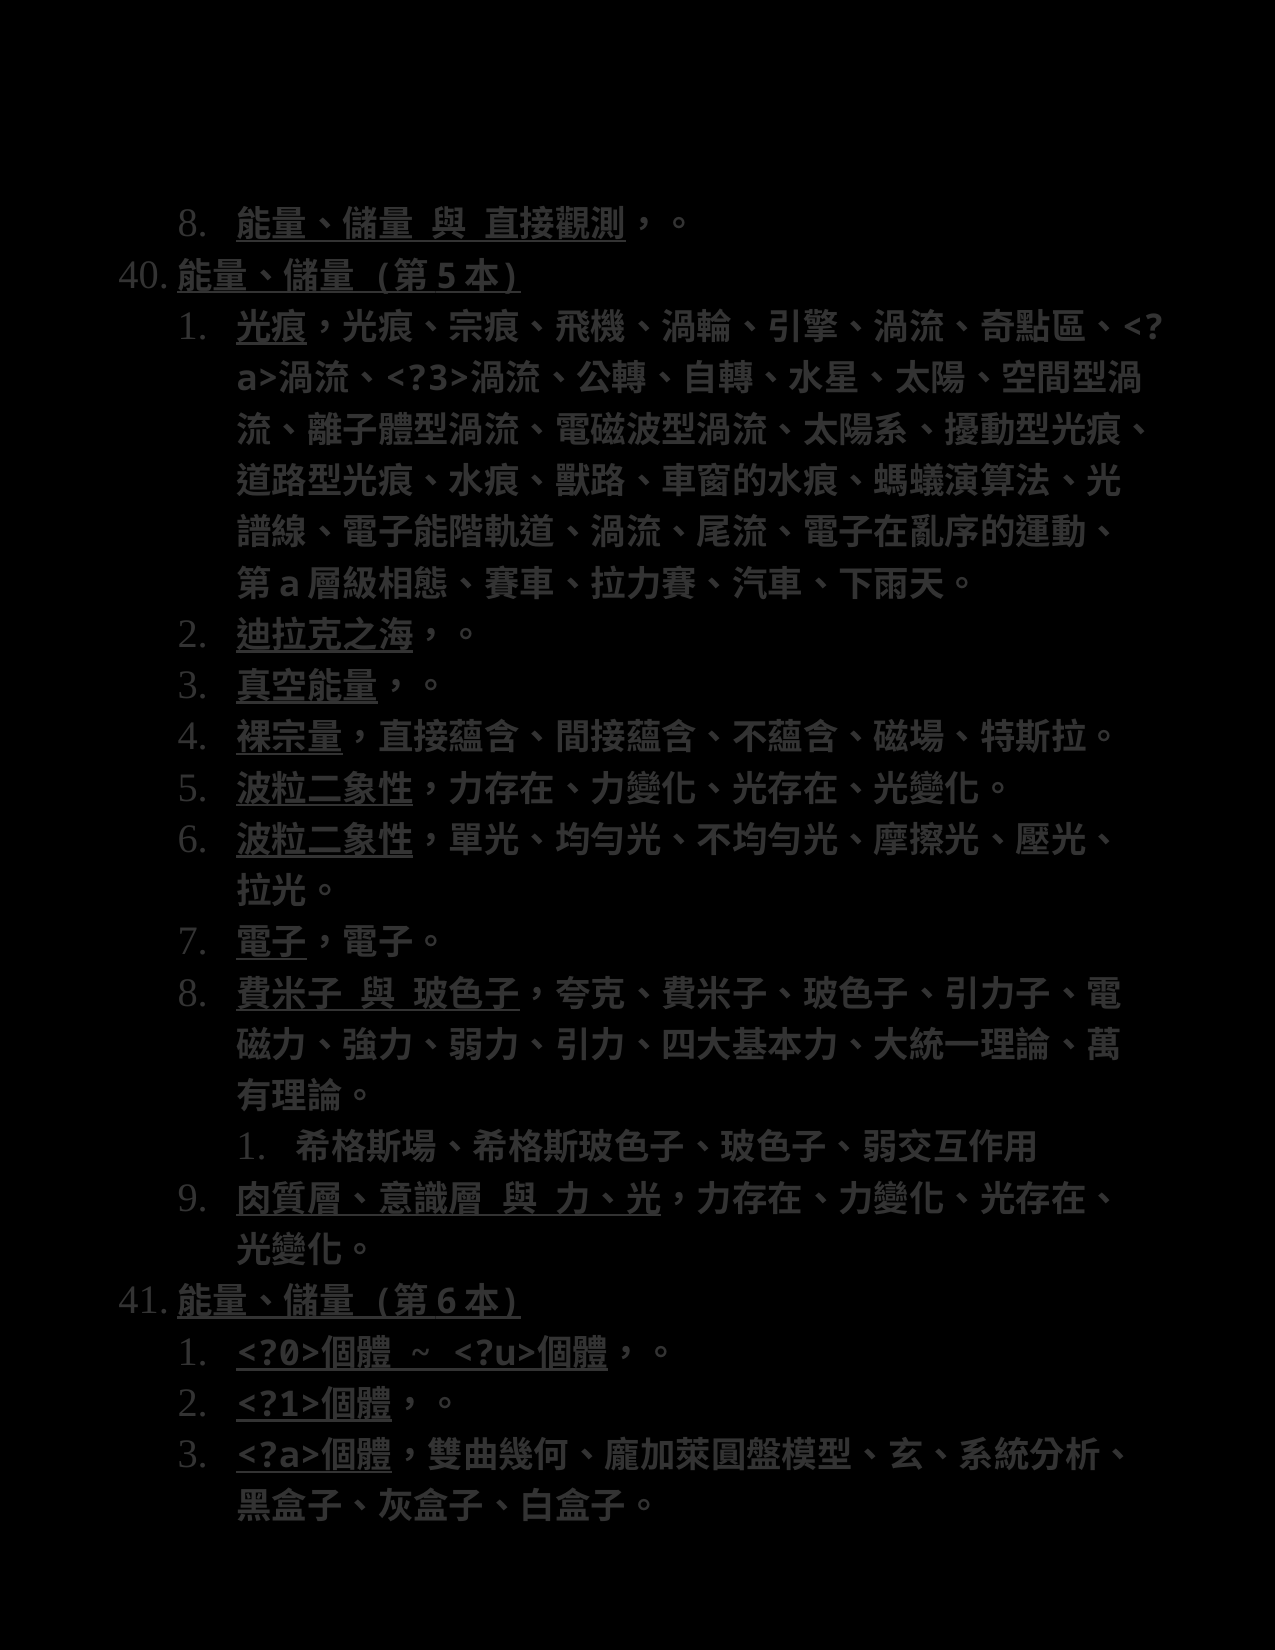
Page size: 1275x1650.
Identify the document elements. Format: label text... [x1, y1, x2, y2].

list 光痕，光痕、宗痕、飛機、渦輪、引擎、渦流、奇點區、<?a>渦流、<?3>渦流、公轉、自轉、水星、太陽、空間型渦流、離子體型渦流、電磁波型渦流、太陽系、擾動型光痕、道路型光痕、水痕、獸路、車窗的水痕、螞蟻演算法、光譜線、電子能階軌道、渦流、尾流、電子在亂序的運動、第a層級相態、賽車、拉力賽、汽車、下雨天。 [177, 298, 1157, 606]
list 波粒二象性，單光、均勻光、不均勻光、摩擦光、壓光、拉光。 [177, 811, 1157, 914]
list 波粒二象性，力存在、力變化、光存在、光變化。 [177, 760, 1157, 811]
list 能量、儲量 (第6本) [118, 1272, 1157, 1324]
list 迪拉克之海，。 [177, 606, 1157, 657]
list 裸宗量，直接蘊含、間接蘊含、不蘊含、磁場、特斯拉。 [177, 709, 1157, 760]
list 能量、儲量 (第5本) [118, 247, 1157, 298]
list 真空能量，。 [177, 657, 1157, 709]
list 電子，電子。 [177, 914, 1157, 965]
list <?0>個體 ~ <?u>個體，。 [177, 1324, 1157, 1375]
list 能量、儲量 與 直接觀測，。 [177, 196, 1157, 247]
list <?1>個體，。 [177, 1375, 1157, 1427]
list 肉質層、意識層 與 力、光，力存在、力變化、光存在、光變化。 [177, 1170, 1157, 1272]
list <?a>個體，雙曲幾何、龐加萊圓盤模型、玄、系統分析、黑盒子、灰盒子、白盒子。 [177, 1427, 1157, 1529]
list 希格斯場、希格斯玻色子、玻色子、弱交互作用 [236, 1119, 1157, 1170]
list 費米子 與 玻色子，夸克、費米子、玻色子、引力子、電磁力、強力、弱力、引力、四大基本力、大統一理論、萬有理論。 [177, 965, 1157, 1119]
